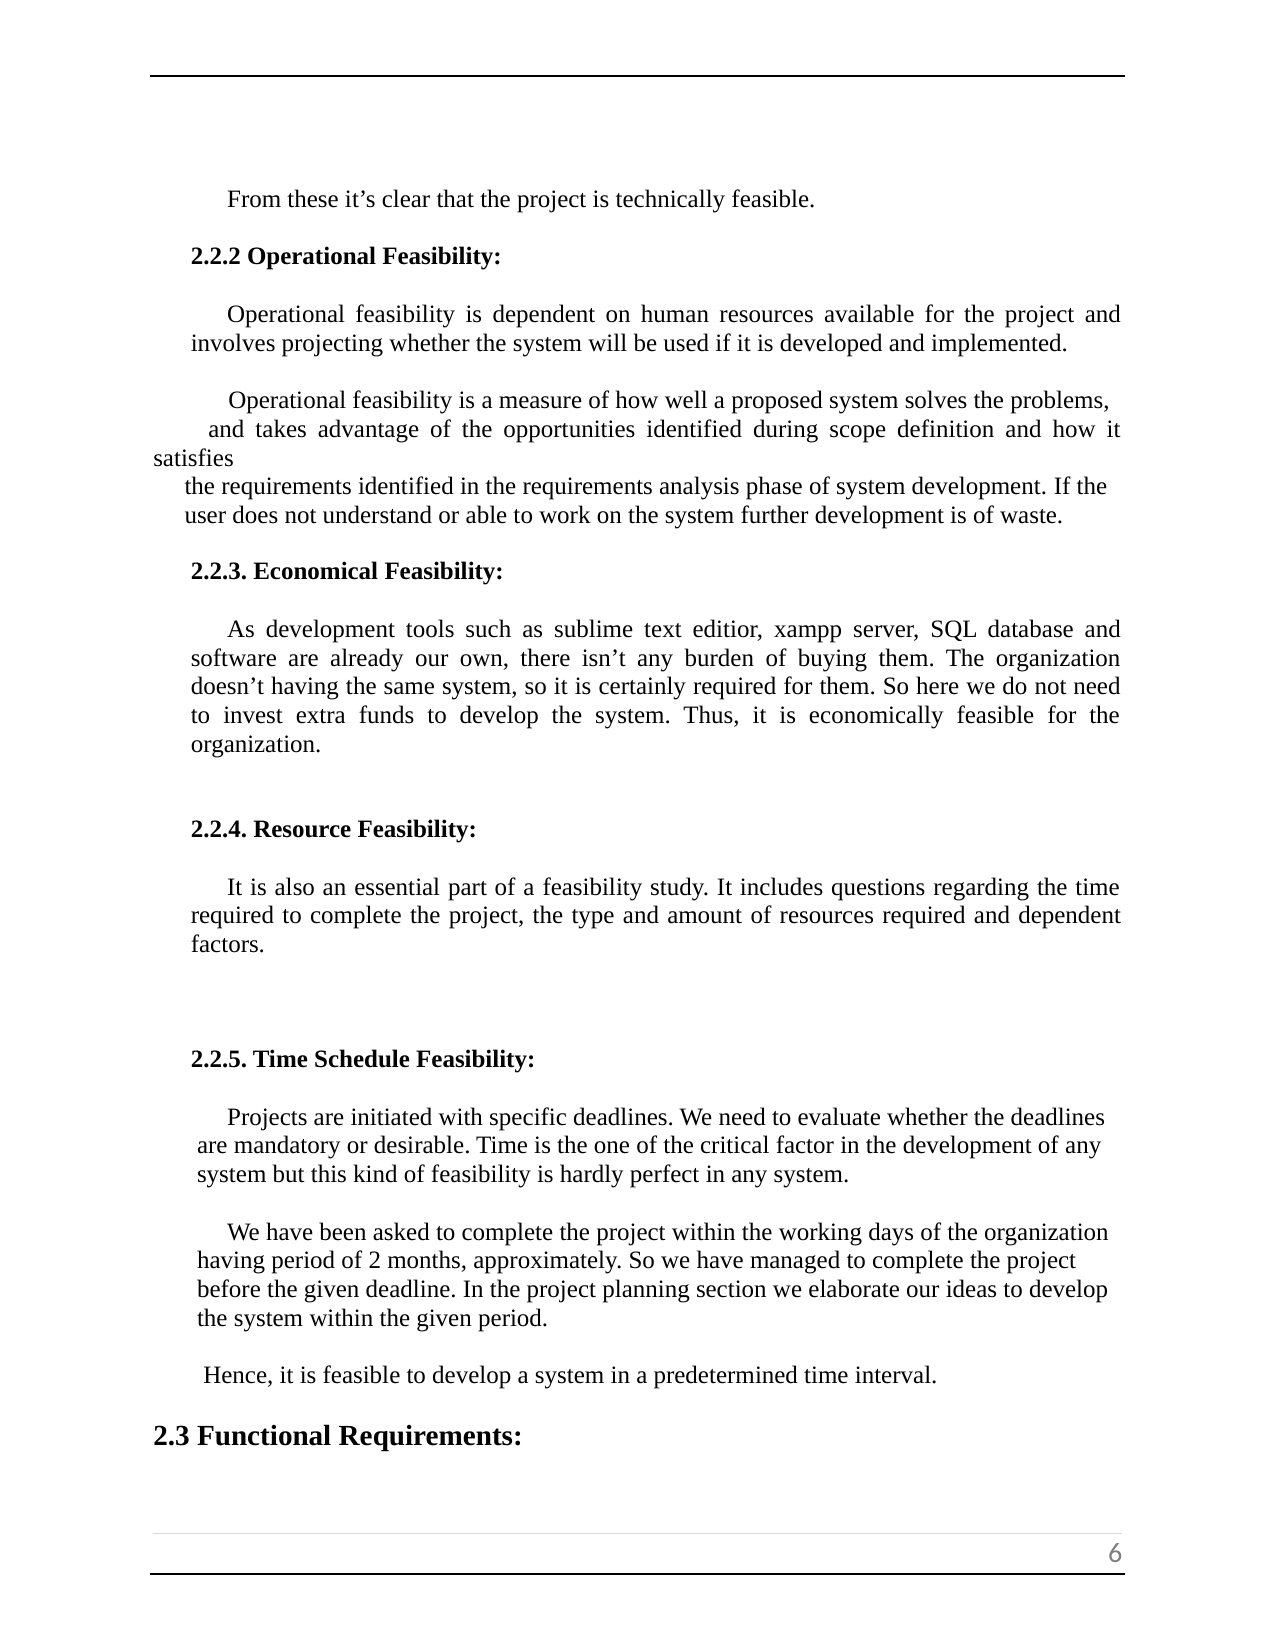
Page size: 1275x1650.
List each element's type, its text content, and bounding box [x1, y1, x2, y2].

text the system within the given period. [153, 1303, 1122, 1332]
text 2.3 Functional Requirements: [153, 1418, 1122, 1451]
text system but this kind of feasibility is hardly perfect in any system. [153, 1159, 1122, 1188]
text Operational feasibility is a measure of how well a proposed system solves the problems, [153, 385, 1122, 414]
text It is also an essential part of a feasibility study. It includes questions regarding the time required to complete the project, the type and amount of resources required and dependent factors. [191, 872, 1122, 958]
text Projects are initiated with specific deadlines. We need to evaluate whether the deadlines [153, 1102, 1122, 1130]
text As development tools such as sublime text editior, xampp server, SQL database and software are already our own, there isn’t any burden of buying them. The organization doesn’t having the same system, so it is certainly required for them. So here we do not need to invest extra funds to develop the system. Thus, it is economically feasible for the organization. [191, 614, 1122, 758]
text 2.2.2 Operational Feasibility: [191, 241, 1122, 270]
text 2.2.5. Time Schedule Feasibility: [191, 1044, 1122, 1073]
text having period of 2 months, approximately. So we have managed to complete the project [153, 1245, 1122, 1274]
text the requirements identified in the requirements analysis phase of system development. If the [153, 471, 1122, 500]
text We have been asked to complete the project within the working days of the organization [153, 1217, 1122, 1245]
text 2.2.3. Economical Feasibility: [191, 556, 1122, 585]
text Hence, it is feasible to develop a system in a predetermined time interval. [153, 1360, 1122, 1389]
text and takes advantage of the opportunities identified during scope definition and how it satisfies [153, 414, 1122, 471]
text before the given deadline. In the project planning section we elaborate our ideas to develop [153, 1274, 1122, 1303]
text user does not understand or able to work on the system further development is of waste. [153, 500, 1122, 529]
text From these it’s clear that the project is technically feasible. [153, 184, 1122, 213]
text 2.2.4. Resource Feasibility: [191, 814, 1122, 843]
text are mandatory or desirable. Time is the one of the critical factor in the development of any [153, 1130, 1122, 1159]
text Operational feasibility is dependent on human resources available for the project and involves projecting whether the system will be used if it is developed and implemented. [191, 299, 1122, 356]
